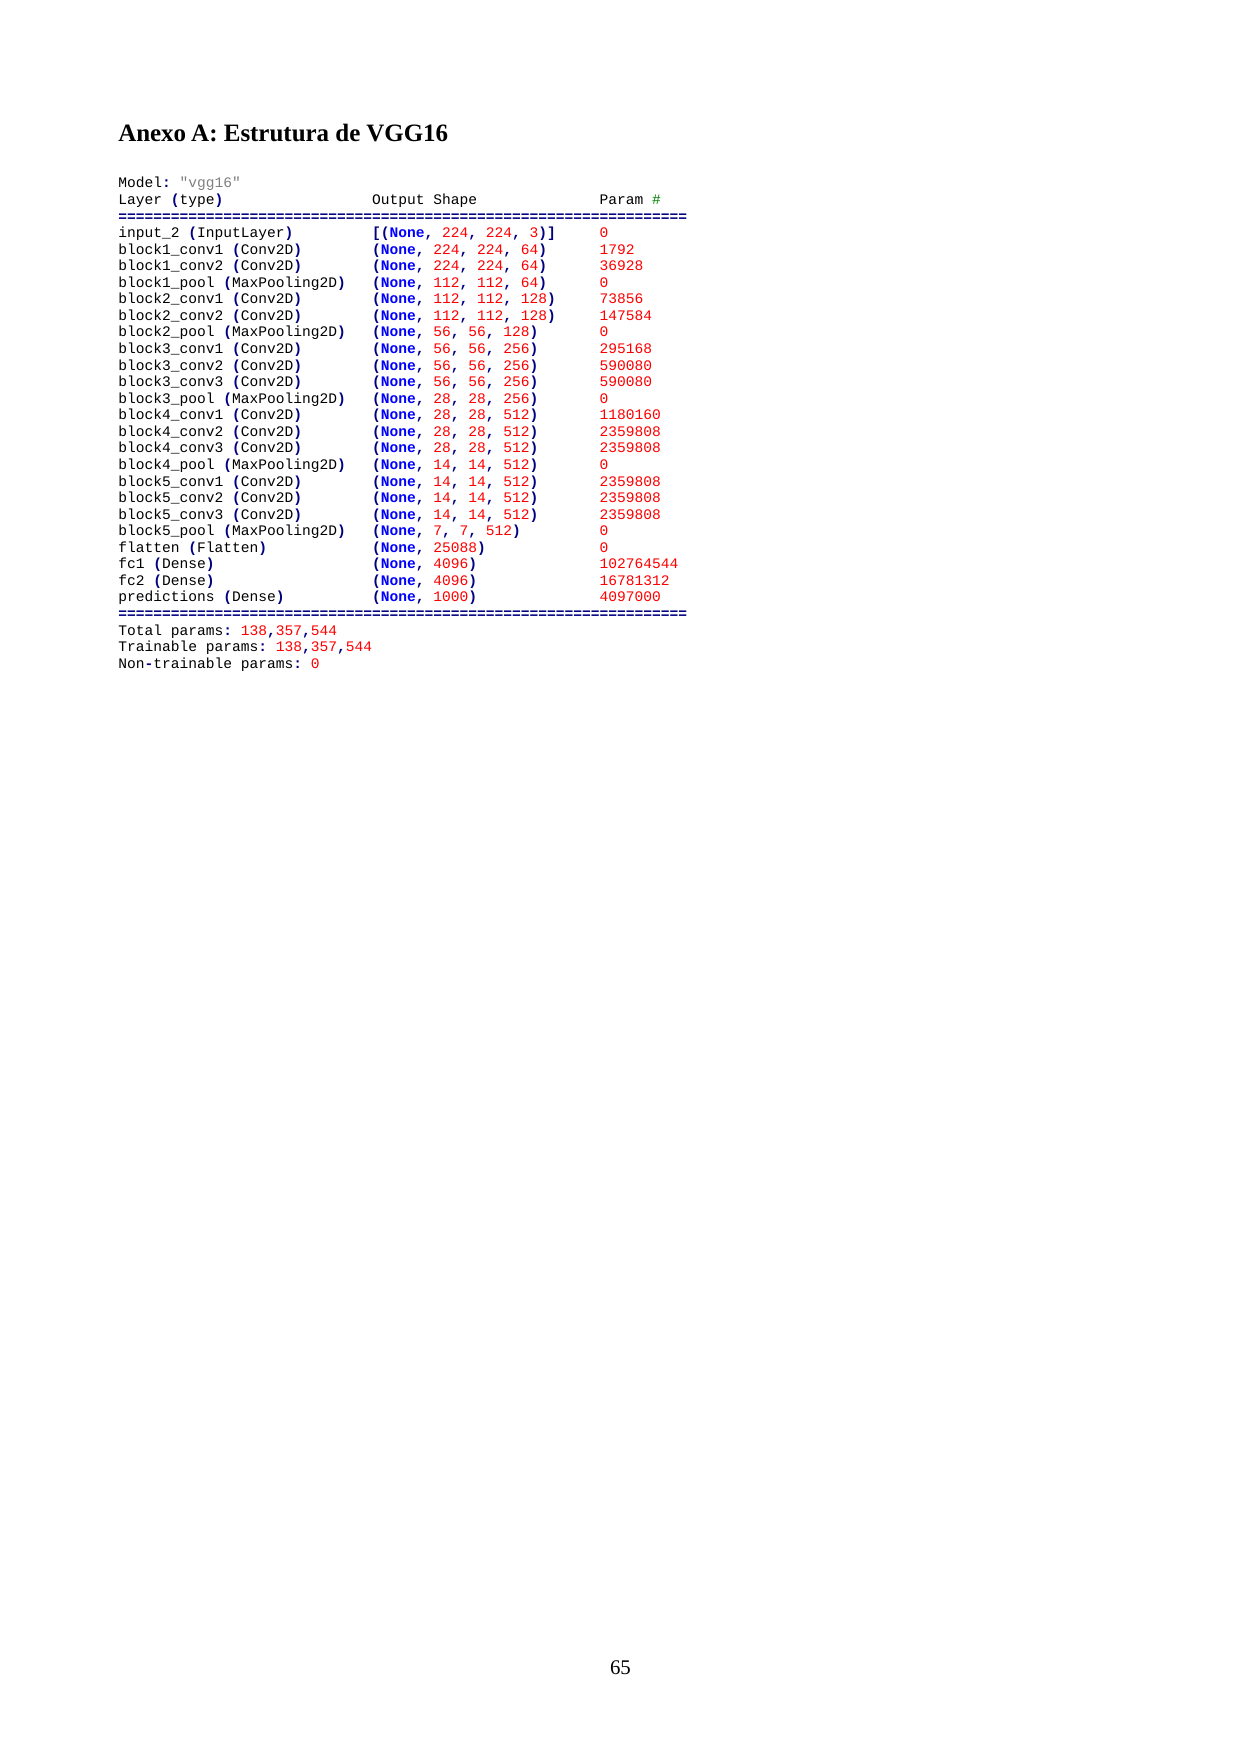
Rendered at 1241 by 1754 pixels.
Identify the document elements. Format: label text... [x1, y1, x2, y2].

text Model: "vgg16" [118, 176, 1122, 192]
text block5_conv3 (Conv2D) (None, 14, 14, 512) 2359808 [118, 507, 1122, 523]
text block2_conv2 (Conv2D) (None, 112, 112, 128) 147584 [118, 308, 1122, 325]
text block4_conv1 (Conv2D) (None, 28, 28, 512) 1180160 [118, 407, 1122, 424]
text input_2 (InputLayer) [(None, 224, 224, 3)] 0 [118, 225, 1122, 242]
text block4_conv3 (Conv2D) (None, 28, 28, 512) 2359808 [118, 441, 1122, 457]
text Anexo A: Estrutura de VGG16 [118, 118, 1122, 147]
text Non-trainable params: 0 [118, 656, 1122, 672]
text block3_conv3 (Conv2D) (None, 56, 56, 256) 590080 [118, 374, 1122, 391]
text block5_pool (MaxPooling2D) (None, 7, 7, 512) 0 [118, 523, 1122, 540]
text block1_conv2 (Conv2D) (None, 224, 224, 64) 36928 [118, 258, 1122, 275]
text fc2 (Dense) (None, 4096) 16781312 [118, 573, 1122, 590]
text flatten (Flatten) (None, 25088) 0 [118, 540, 1122, 557]
text Trainable params: 138,357,544 [118, 639, 1122, 656]
text block5_conv1 (Conv2D) (None, 14, 14, 512) 2359808 [118, 474, 1122, 490]
text block5_conv2 (Conv2D) (None, 14, 14, 512) 2359808 [118, 490, 1122, 507]
text block3_pool (MaxPooling2D) (None, 28, 28, 256) 0 [118, 391, 1122, 407]
text block2_pool (MaxPooling2D) (None, 56, 56, 128) 0 [118, 325, 1122, 341]
text block1_conv1 (Conv2D) (None, 224, 224, 64) 1792 [118, 242, 1122, 258]
text block4_conv2 (Conv2D) (None, 28, 28, 512) 2359808 [118, 424, 1122, 441]
text ================================================================= [118, 606, 1122, 623]
text block3_conv1 (Conv2D) (None, 56, 56, 256) 295168 [118, 341, 1122, 358]
text predictions (Dense) (None, 1000) 4097000 [118, 590, 1122, 606]
text block4_pool (MaxPooling2D) (None, 14, 14, 512) 0 [118, 457, 1122, 474]
text Total params: 138,357,544 [118, 623, 1122, 639]
text block1_pool (MaxPooling2D) (None, 112, 112, 64) 0 [118, 275, 1122, 292]
text block2_conv1 (Conv2D) (None, 112, 112, 128) 73856 [118, 292, 1122, 308]
text fc1 (Dense) (None, 4096) 102764544 [118, 557, 1122, 573]
text block3_conv2 (Conv2D) (None, 56, 56, 256) 590080 [118, 358, 1122, 374]
text Layer (type) Output Shape Param # [118, 192, 1122, 209]
text ================================================================= [118, 209, 1122, 225]
